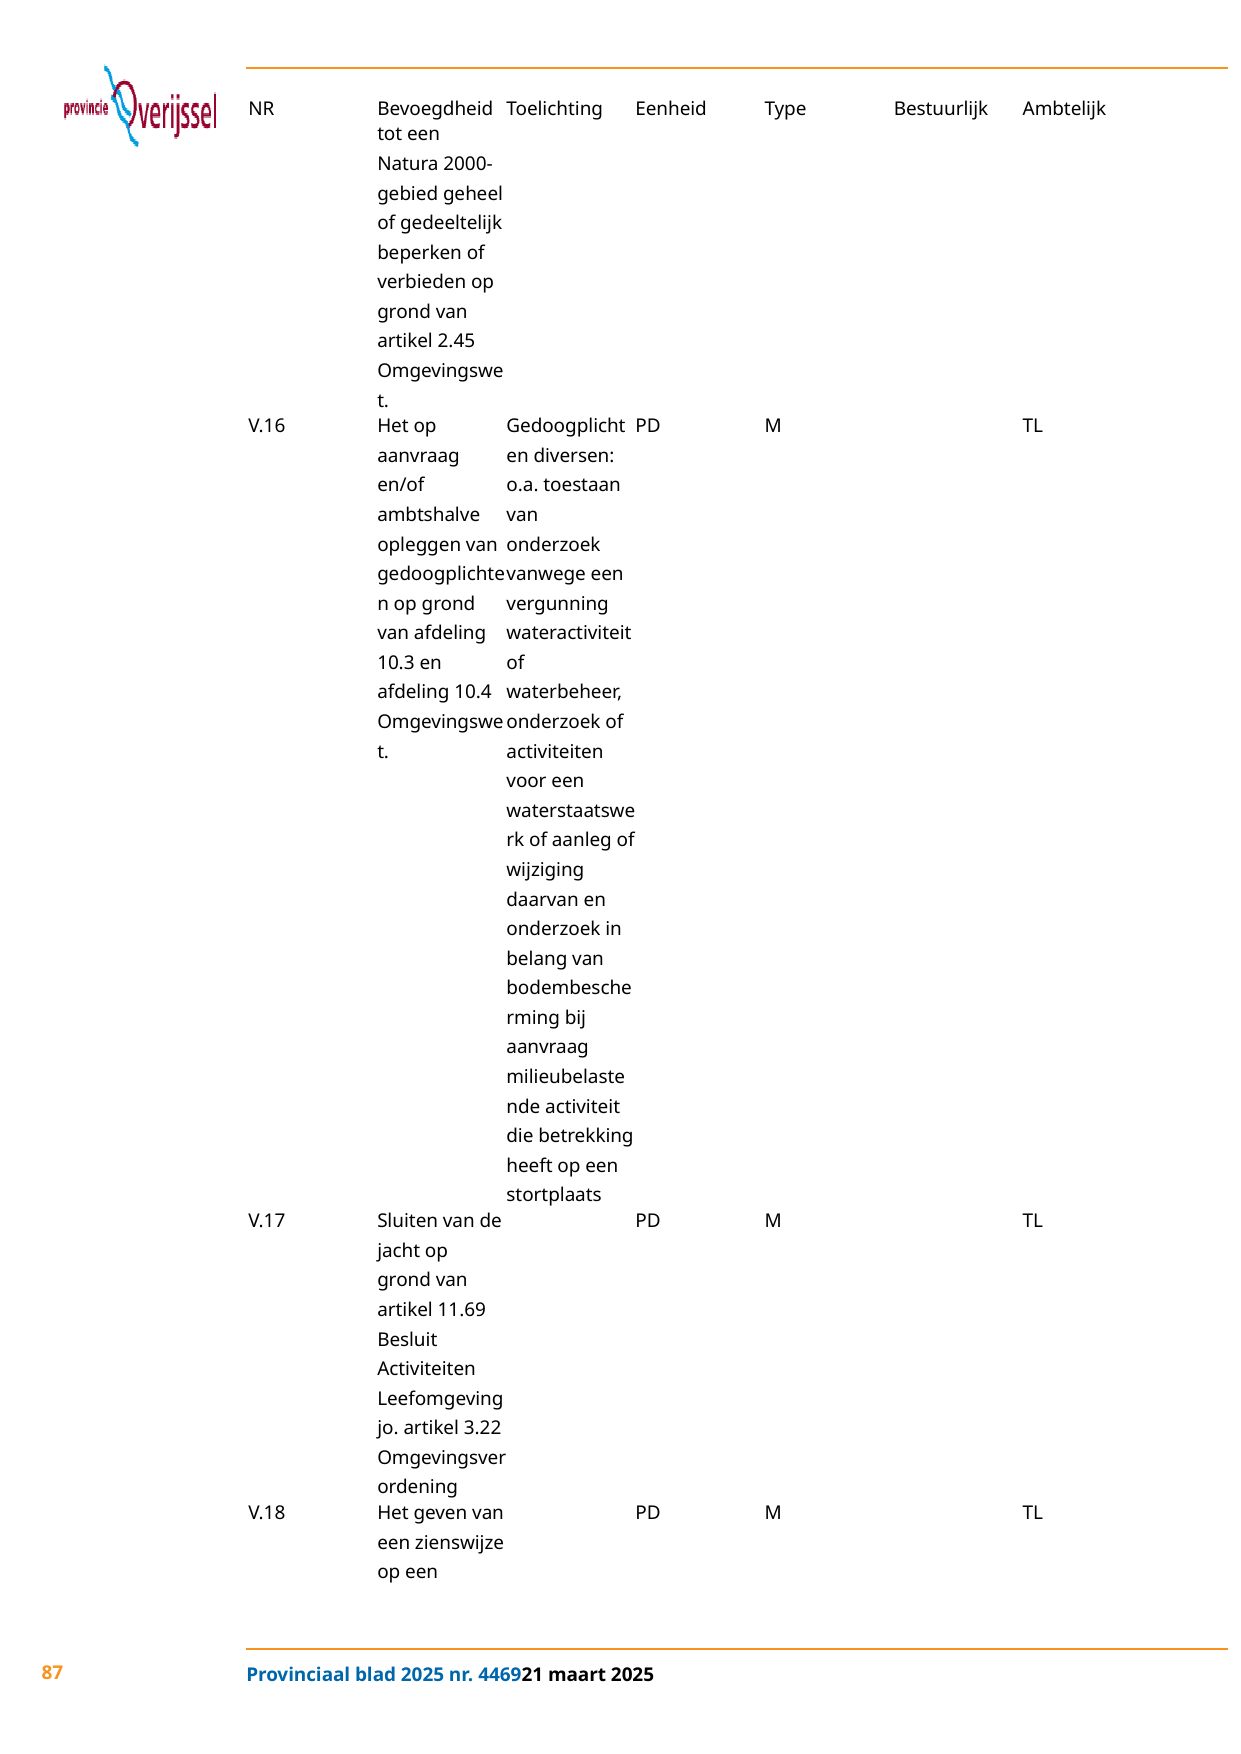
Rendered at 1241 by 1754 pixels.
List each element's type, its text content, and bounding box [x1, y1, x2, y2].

table_cell [635, 121, 764, 412]
table_cell tot een Natura 2000-gebied geheel of gedeeltelijk beperken of verbieden op grond van artikel 2.45 Omgevingswet. [377, 121, 506, 412]
table_header Eenheid [635, 95, 764, 121]
table_cell Sluiten van de jacht op grond van artikel 11.69 Besluit Activiteiten Leefomgeving jo. artikel 3.22 Omgevingsverordening [377, 1208, 506, 1499]
table_cell [894, 413, 1022, 1207]
table_cell PD [635, 1499, 764, 1584]
table_cell PD [635, 1208, 764, 1499]
table_cell [764, 121, 893, 412]
table_cell V.16 [248, 413, 377, 1207]
table_cell [506, 121, 635, 412]
table_cell TL [1023, 1208, 1152, 1499]
table_cell M [764, 1208, 893, 1499]
table_header NR [248, 95, 377, 121]
table_cell M [764, 413, 893, 1207]
table_header Bevoegdheid [377, 95, 506, 121]
table_cell M [764, 1499, 893, 1584]
table_cell Het op aanvraag en/of ambtshalve opleggen van gedoogplichten op grond van afdeling 10.3 en afdeling 10.4 Omgevingswet. [377, 413, 506, 1207]
table_cell [506, 1499, 635, 1584]
table_cell Het geven van een zienswijze op een [377, 1499, 506, 1584]
table_cell PD [635, 413, 764, 1207]
table_cell [894, 1499, 1022, 1584]
table_cell Gedoogplichten diversen: o.a. toestaan van onderzoek vanwege een vergunning wateractiviteit of waterbeheer, onderzoek of activiteiten voor een waterstaatswerk of aanleg of wijziging daarvan en onderzoek in belang van bodembescherming bij aanvraag milieubelastende activiteit die betrekking heeft op een stortplaats [506, 413, 635, 1207]
table_cell V.18 [248, 1499, 377, 1584]
table_cell [248, 121, 377, 412]
table_header Ambtelijk [1023, 95, 1152, 121]
table_cell [894, 1208, 1022, 1499]
table_header Type [764, 95, 893, 121]
table_cell TL [1023, 413, 1152, 1207]
table_cell [1023, 121, 1152, 412]
table_cell TL [1023, 1499, 1152, 1584]
table_header Bestuurlijk [894, 95, 1022, 121]
table_cell [894, 121, 1022, 412]
picture [41, 47, 231, 172]
table_cell V.17 [248, 1208, 377, 1499]
table_header Toelichting [506, 95, 635, 121]
table_cell [506, 1208, 635, 1499]
